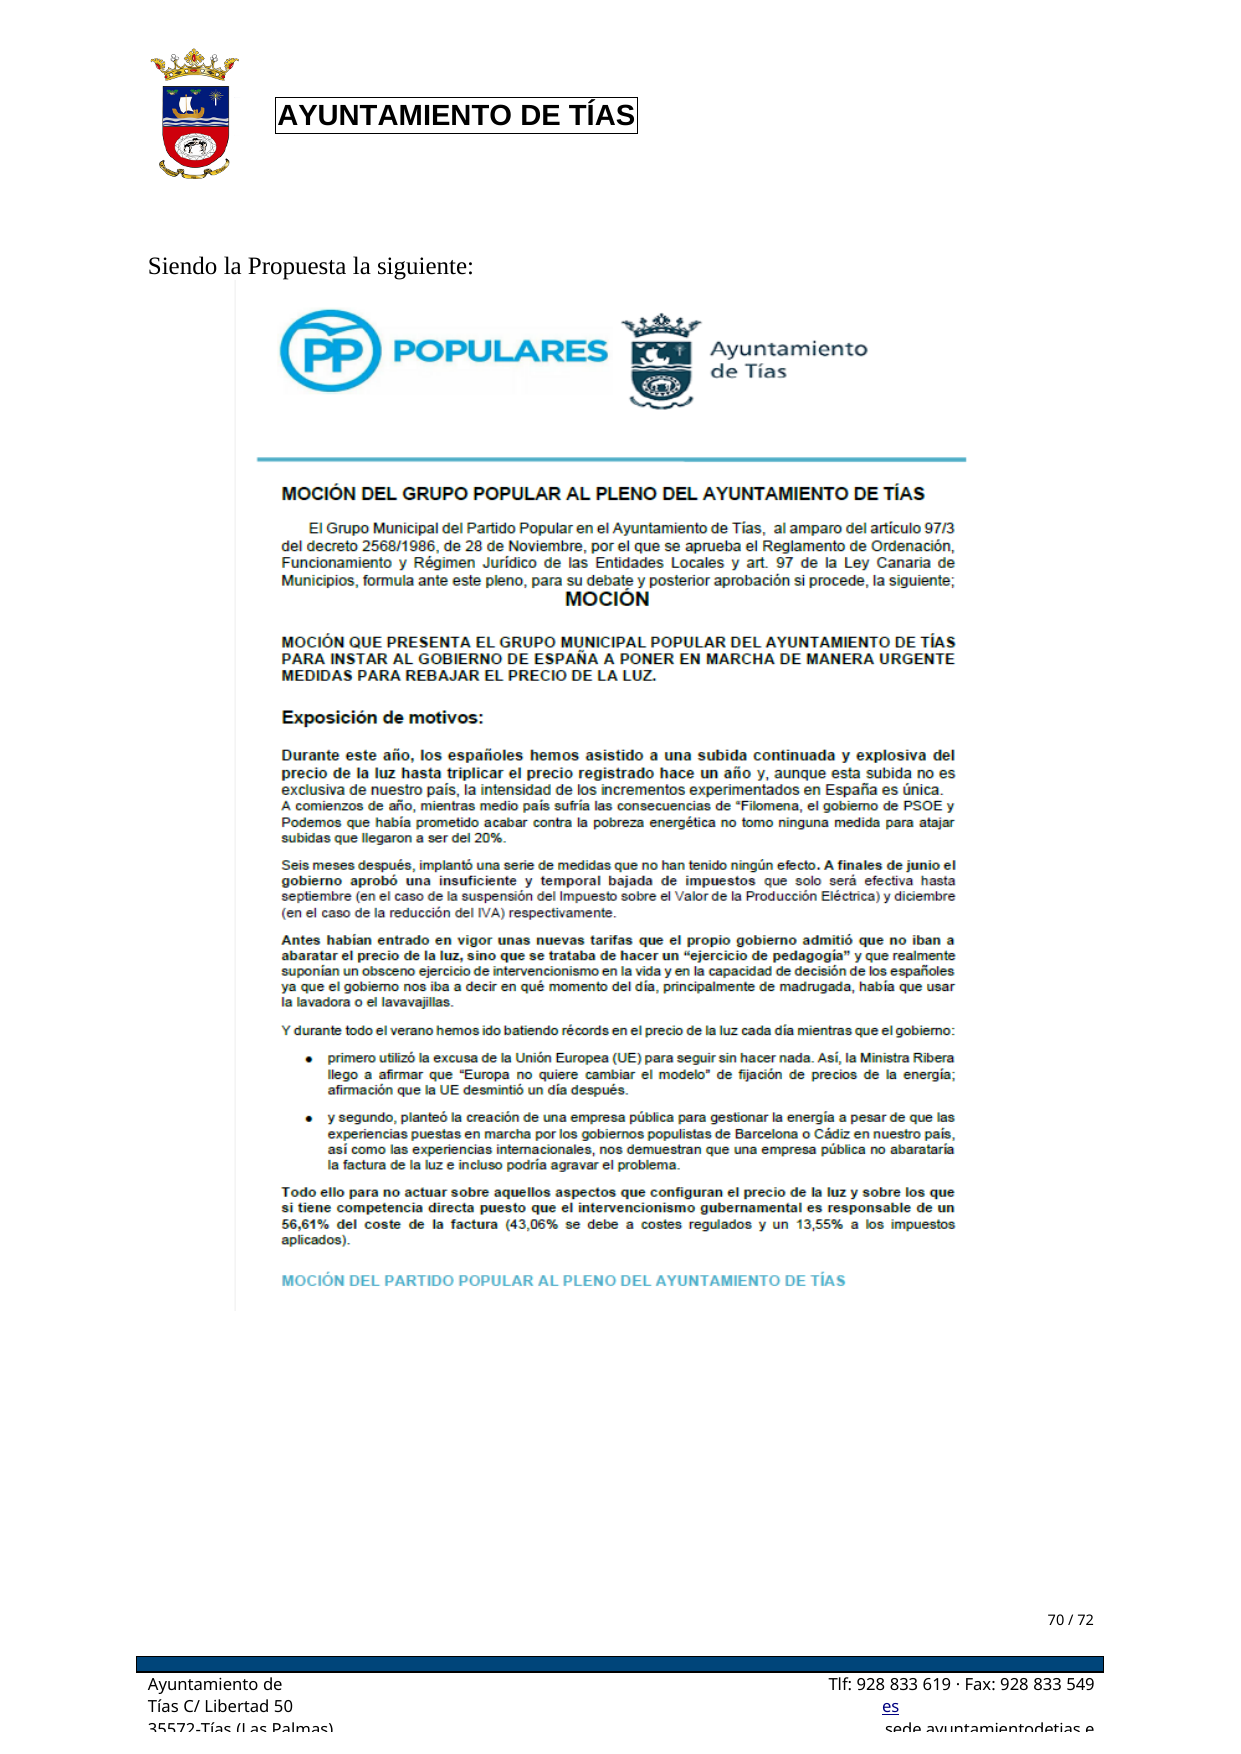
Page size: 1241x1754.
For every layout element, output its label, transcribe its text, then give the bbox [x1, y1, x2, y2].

picture [234, 280, 967, 1311]
text Siendo la Propuesta la siguiente: [148, 251, 974, 280]
text 70 / 72 [1047, 1609, 1105, 1629]
picture [150, 48, 241, 179]
